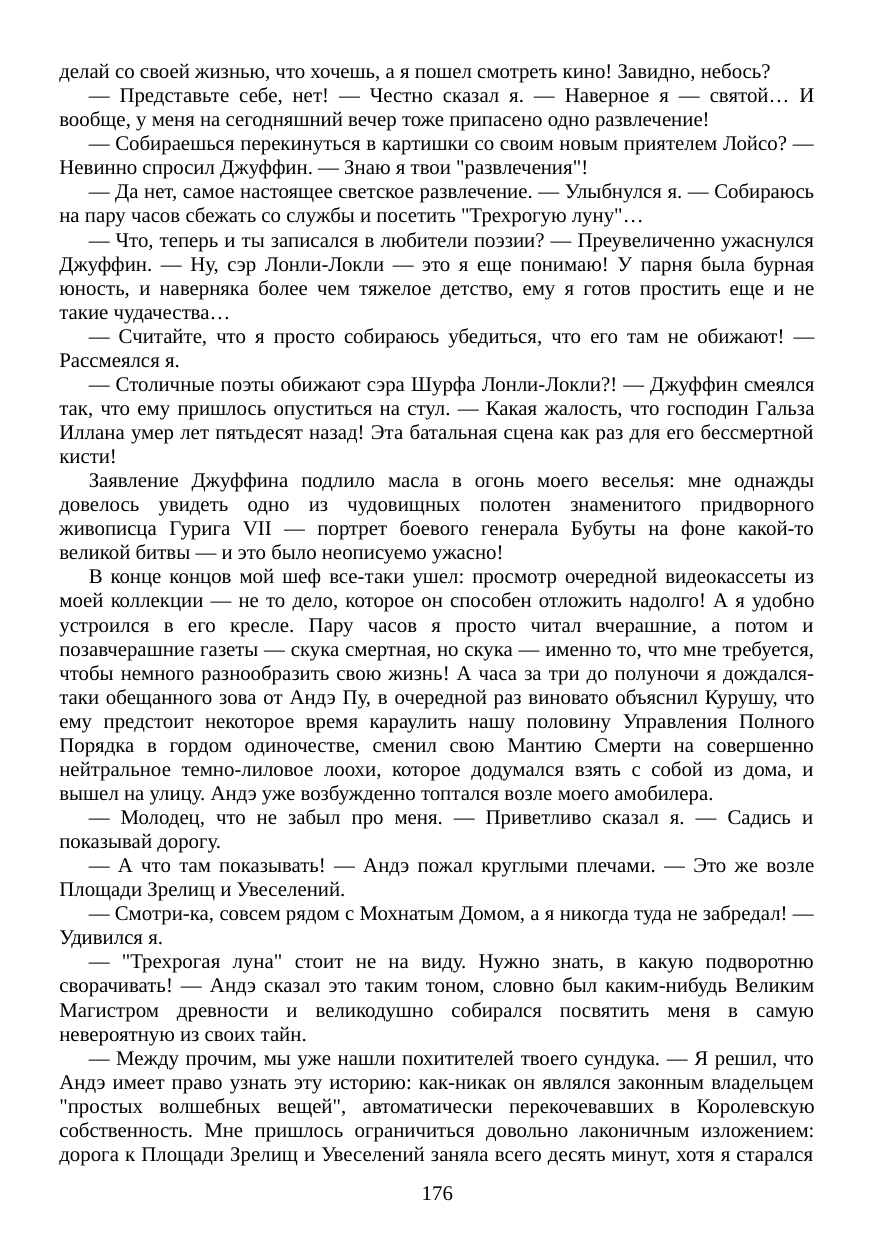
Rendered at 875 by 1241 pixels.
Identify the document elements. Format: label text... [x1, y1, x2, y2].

text — Да нет, самое настоящее светское развлечение. — Улыбнулся я. — Собираюсь на пару часов сбежать со службы и посетить "Трехрогую луну"… [59, 179, 815, 227]
text — А что там показывать! — Андэ пожал круглыми плечами. — Это же возле Площади Зрелищ и Увеселений. [59, 853, 815, 901]
text — Между прочим, мы уже нашли похитителей твоего сундука. — Я решил, что Андэ имеет право узнать эту историю: как-никак он являлся законным владельцем "простых волшебных вещей", автоматически перекочевавших в Королевскую собственность. Мне пришлось ограничиться довольно лаконичным изложением: дорога к Площади Зрелищ и Увеселений заняла всего десять минут, хотя я старался [59, 1046, 815, 1166]
text В конце концов мой шеф все-таки ушел: просмотр очередной видеокассеты из моей коллекции — не то дело, которое он способен отложить надолго! А я удобно устроился в его кресле. Пару часов я просто читал вчерашние, а потом и позавчерашние газеты — скука смертная, но скука — именно то, что мне требуется, чтобы немного разнообразить свою жизнь! А часа за три до полуночи я дождался-таки обещанного зова от Андэ Пу, в очередной раз виновато объяснил Курушу, что ему предстоит некоторое время караулить нашу половину Управления Полного Порядка в гордом одиночестве, сменил свою Мантию Смерти на совершенно нейтральное темно-лиловое лоохи, которое додумался взять с собой из дома, и вышел на улицу. Андэ уже возбужденно топтался возле моего амобилера. [59, 564, 815, 805]
text — Столичные поэты обижают сэра Шурфа Лонли-Локли?! — Джуффин смеялся так, что ему пришлось опуститься на стул. — Какая жалость, что господин Гальза Иллана умер лет пятьдесят назад! Эта батальная сцена как раз для его бессмертной кисти! [59, 372, 815, 468]
text делай со своей жизнью, что хочешь, а я пошел смотреть кино! Завидно, небось? [59, 59, 815, 83]
text — Смотри-ка, совсем рядом с Мохнатым Домом, а я никогда туда не забредал! — Удивился я. [59, 901, 815, 949]
text — Что, теперь и ты записался в любители поэзии? — Преувеличенно ужаснулся Джуффин. — Ну, сэр Лонли-Локли — это я еще понимаю! У парня была бурная юность, и наверняка более чем тяжелое детство, ему я готов простить еще и не такие чудачества… [59, 227, 815, 324]
text Заявление Джуффина подлило масла в огонь моего веселья: мне однажды довелось увидеть одно из чудовищных полотен знаменитого придворного живописца Гурига VII — портрет боевого генерала Бубуты на фоне какой-то великой битвы — и это было неописуемо ужасно! [59, 468, 815, 564]
text — Молодец, что не забыл про меня. — Приветливо сказал я. — Садись и показывай дорогу. [59, 805, 815, 853]
text — "Трехрогая луна" стоит не на виду. Нужно знать, в какую подворотню сворачивать! — Андэ сказал это таким тоном, словно был каким-нибудь Великим Магистром древности и великодушно собирался посвятить меня в самую невероятную из своих тайн. [59, 949, 815, 1046]
text — Представьте себе, нет! — Честно сказал я. — Наверное я — святой… И вообще, у меня на сегодняшний вечер тоже припасено одно развлечение! [59, 83, 815, 131]
text — Собираешься перекинуться в картишки со своим новым приятелем Лойсо? — Невинно спросил Джуффин. — Знаю я твои "развлечения"! [59, 131, 815, 179]
text — Считайте, что я просто собираюсь убедиться, что его там не обижают! — Рассмеялся я. [59, 324, 815, 372]
